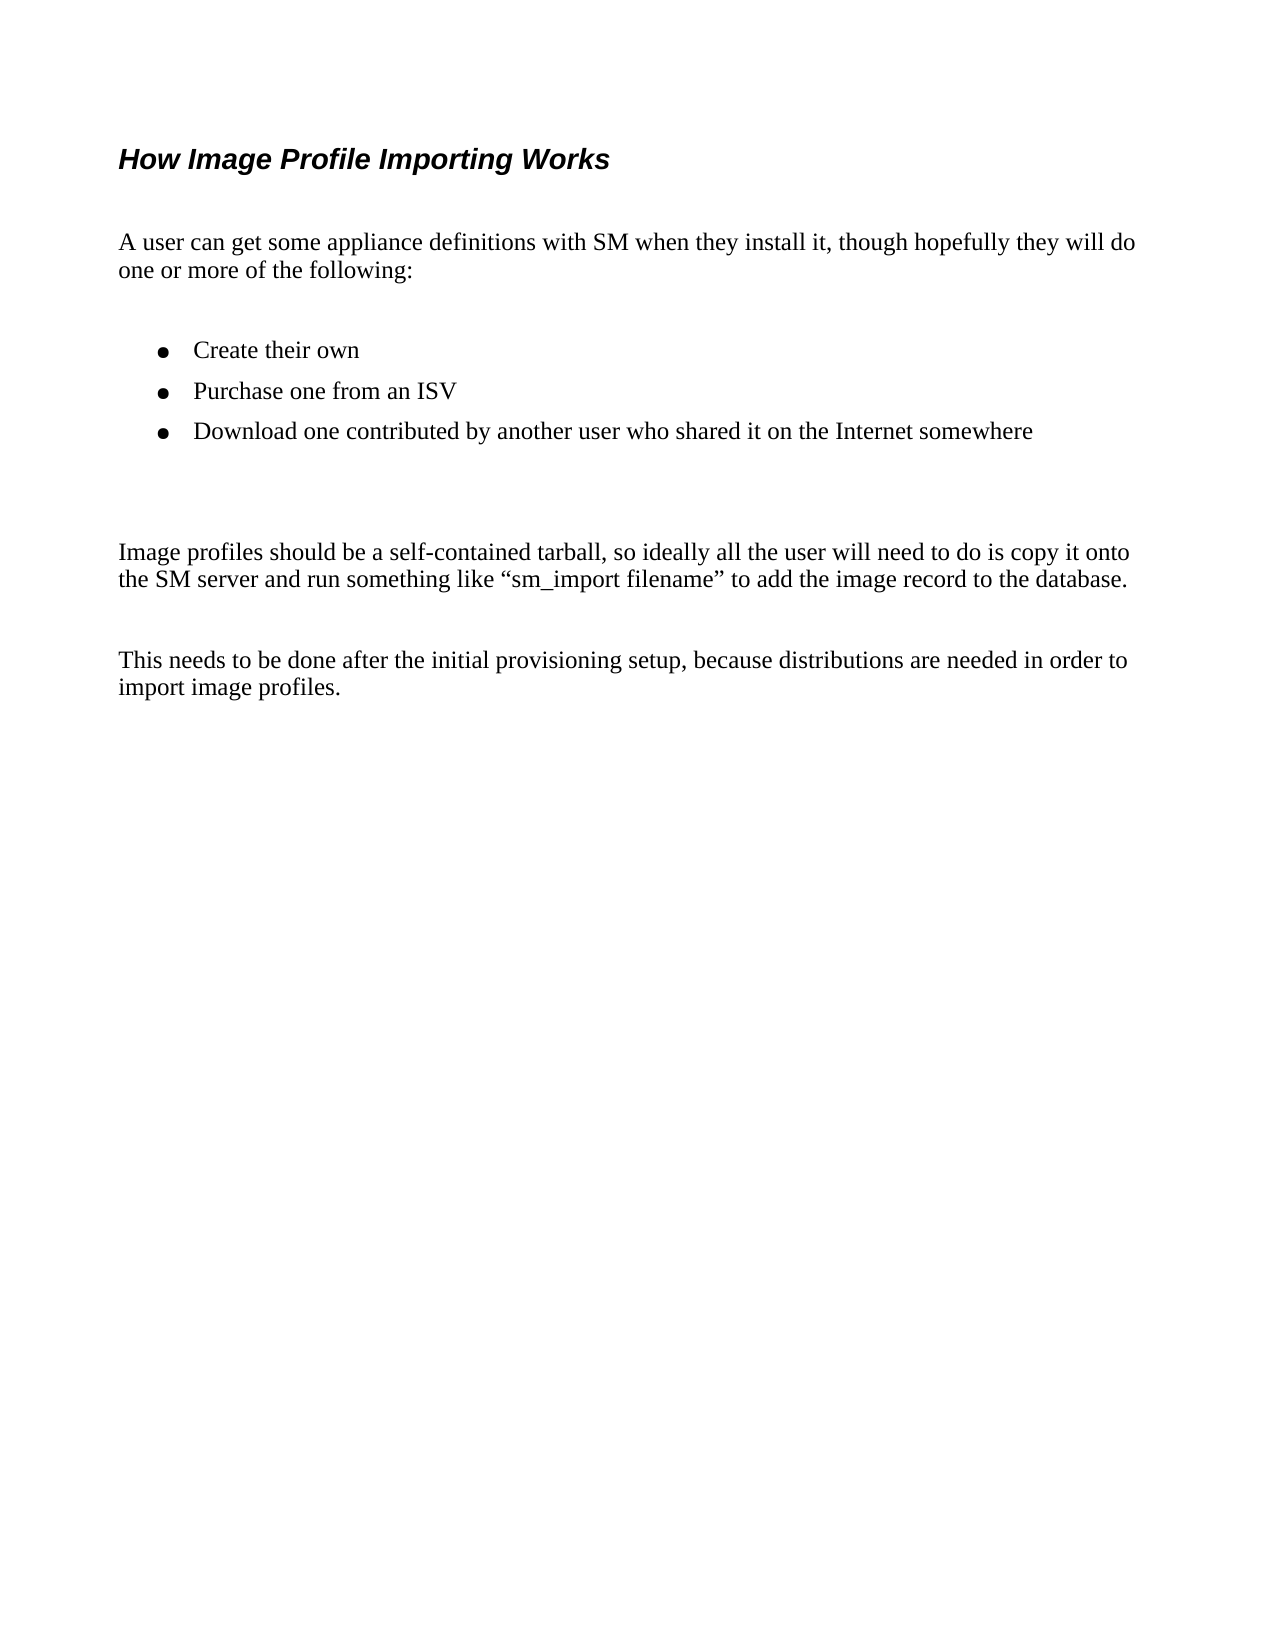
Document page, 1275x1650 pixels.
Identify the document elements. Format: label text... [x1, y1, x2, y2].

list Purchase one from an ISV [156, 377, 1157, 404]
text Image profiles should be a self-contained tarball, so ideally all the user will need to do is copy it onto the SM server and run something like “sm_import filename” to add the image record to the database. [118, 538, 1157, 593]
subtitle How Image Profile Importing Works [118, 143, 1157, 176]
text A user can get some appliance definitions with SM when they install it, though hopefully they will do one or more of the following: [118, 228, 1157, 284]
list Download one contributed by another user who shared it on the Internet somewhere [156, 417, 1157, 445]
text This needs to be done after the initial provisioning setup, because distributions are needed in order to import image profiles. [118, 646, 1157, 701]
list Create their own [156, 337, 1157, 364]
